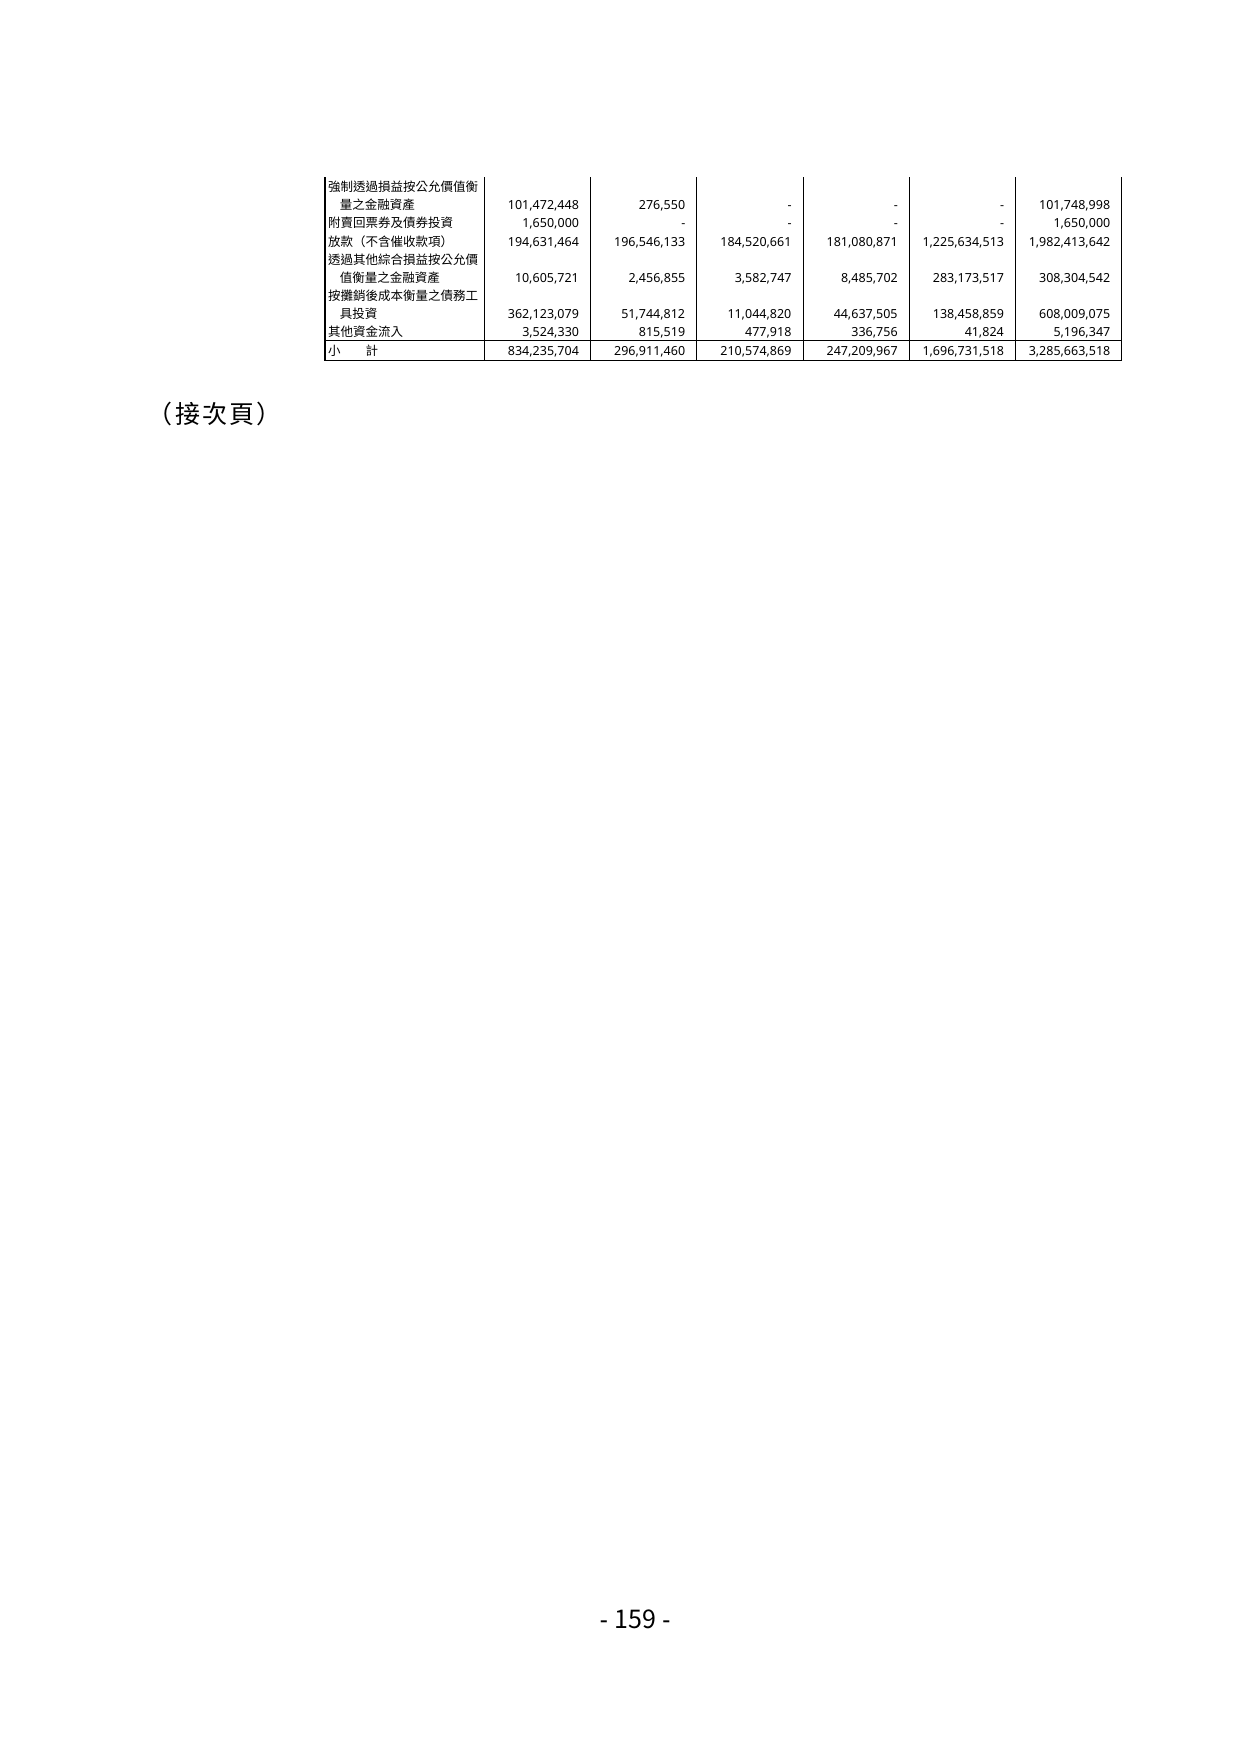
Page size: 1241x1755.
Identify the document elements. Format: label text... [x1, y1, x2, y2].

table_cell 181,080,871 [804, 232, 909, 250]
table_cell 51,744,812 [591, 286, 696, 322]
table_cell 11,044,820 [697, 286, 803, 322]
table_cell 834,235,704 [485, 341, 590, 359]
table_cell 196,546,133 [591, 232, 696, 250]
table_cell 308,304,542 [1016, 250, 1121, 286]
table_cell 1,696,731,518 [910, 341, 1015, 359]
table_cell 210,574,869 [697, 341, 803, 359]
table_cell 其他資金流入 [326, 322, 484, 340]
table_cell 283,173,517 [910, 250, 1015, 286]
table_cell 44,637,505 [804, 286, 909, 322]
table_cell 附賣回票券及債券投資 [326, 214, 484, 232]
table_cell - [804, 214, 909, 232]
table_cell 815,519 [591, 322, 696, 340]
table_cell 小 計 [326, 341, 484, 359]
table_cell 296,911,460 [591, 341, 696, 359]
table_cell 362,123,079 [485, 286, 590, 322]
table_cell 184,520,661 [697, 232, 803, 250]
table_cell 608,009,075 [1016, 286, 1121, 322]
table_cell - [910, 177, 1015, 213]
table_cell - [591, 214, 696, 232]
table_cell 1,650,000 [485, 214, 590, 232]
table_cell 41,824 [910, 322, 1015, 340]
table_cell - [910, 214, 1015, 232]
table_cell 477,918 [697, 322, 803, 340]
table_cell 1,225,634,513 [910, 232, 1015, 250]
table_cell 強制透過損益按公允價值衡量之金融資產 [326, 177, 484, 213]
table_cell 276,550 [591, 177, 696, 213]
table_cell 101,472,448 [485, 177, 590, 213]
table_cell 2,456,855 [591, 250, 696, 286]
table_cell 3,524,330 [485, 322, 590, 340]
table_cell 1,982,413,642 [1016, 232, 1121, 250]
table_cell 247,209,967 [804, 341, 909, 359]
table_cell 194,631,464 [485, 232, 590, 250]
table_cell 101,748,998 [1016, 177, 1121, 213]
table_cell 5,196,347 [1016, 322, 1121, 340]
table_cell - [804, 177, 909, 213]
table_cell 10,605,721 [485, 250, 590, 286]
table_cell - [697, 214, 803, 232]
table_cell 透過其他綜合損益按公允價值衡量之金融資產 [326, 250, 484, 286]
table_cell 按攤銷後成本衡量之債務工具投資 [326, 286, 484, 322]
table_cell 3,582,747 [697, 250, 803, 286]
text （接次頁） [148, 394, 1122, 431]
table_cell 336,756 [804, 322, 909, 340]
table_cell 1,650,000 [1016, 214, 1121, 232]
table_cell - [697, 177, 803, 213]
table_cell 放款（不含催收款項） [326, 232, 484, 250]
table_cell 3,285,663,518 [1016, 341, 1121, 359]
table_cell 138,458,859 [910, 286, 1015, 322]
table_cell 8,485,702 [804, 250, 909, 286]
